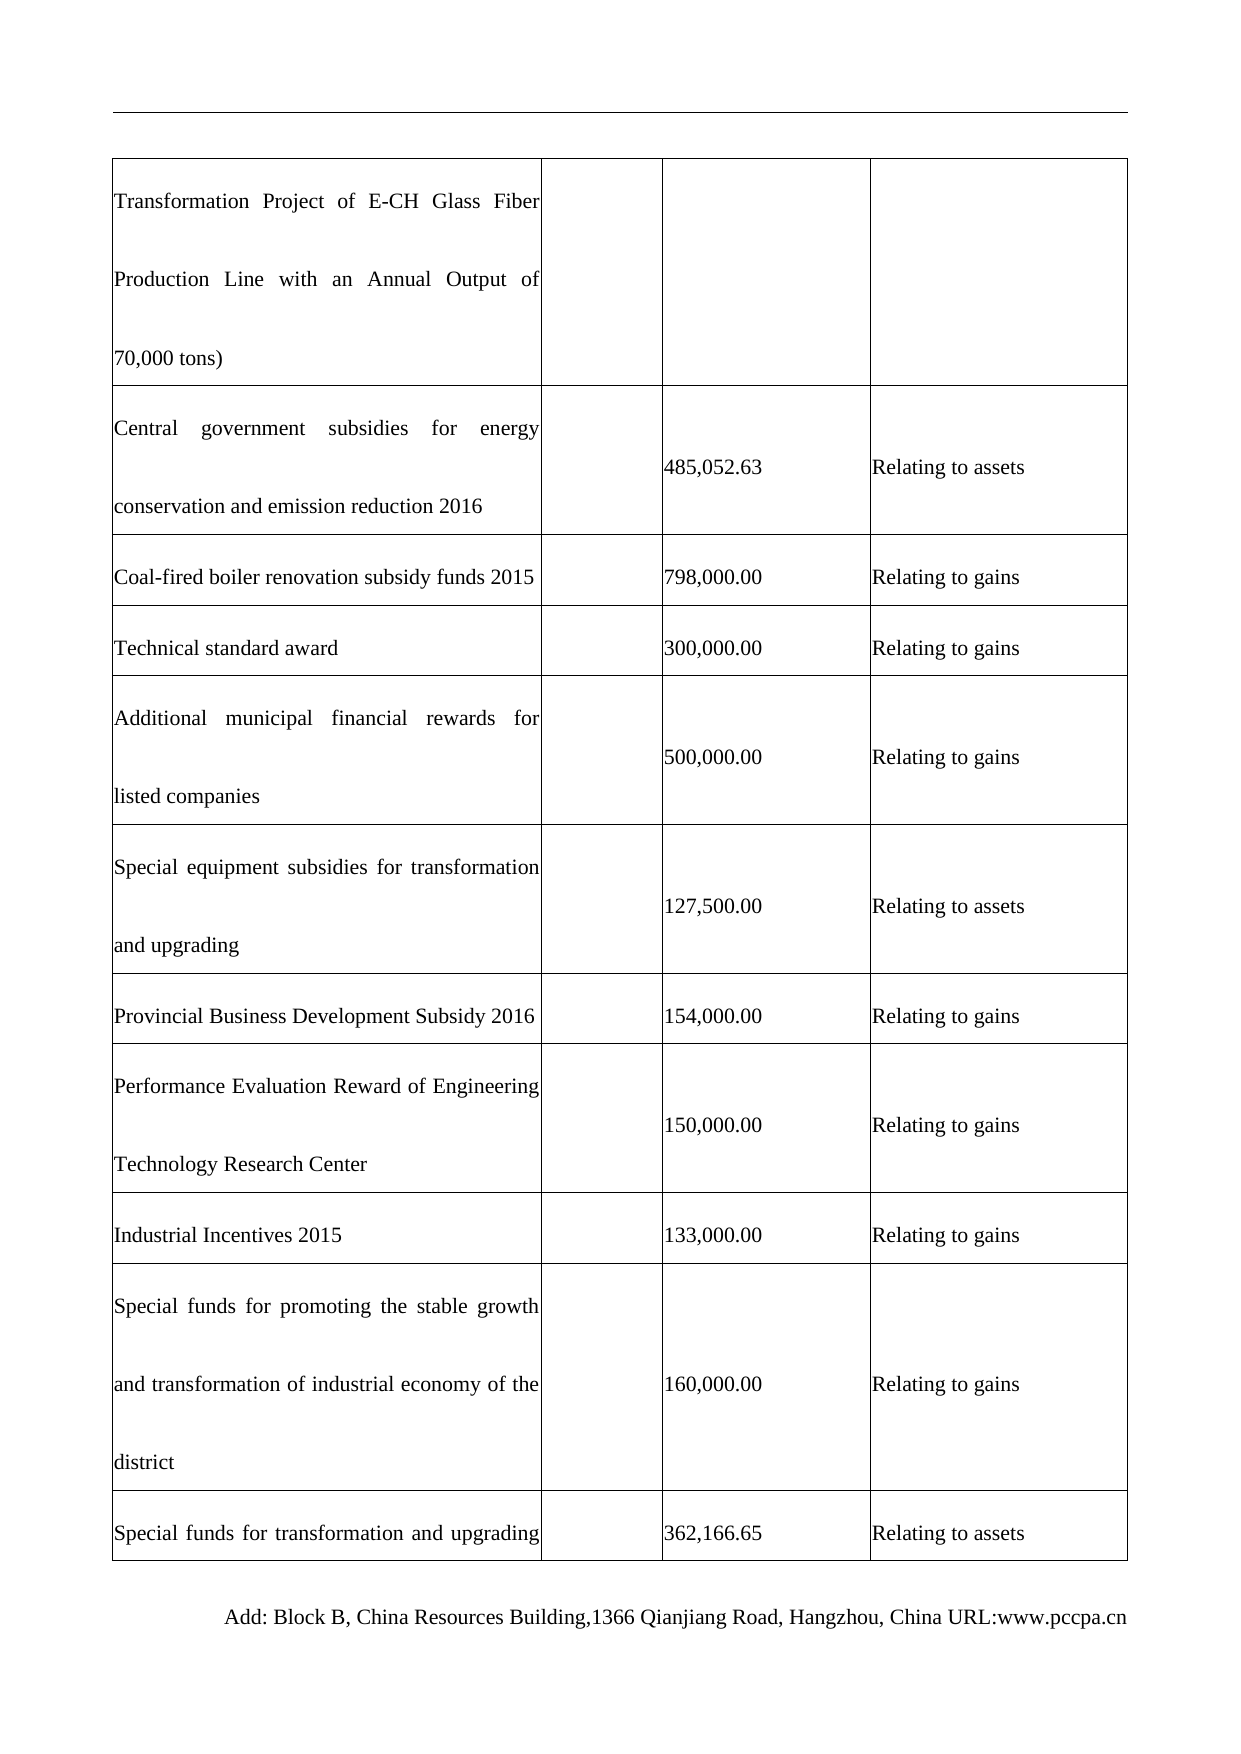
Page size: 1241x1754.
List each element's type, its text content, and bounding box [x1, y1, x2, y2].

table_cell Relating to gains [871, 1193, 1127, 1263]
table_cell 798,000.00 [663, 535, 870, 604]
table_cell [542, 1491, 662, 1560]
table_cell 500,000.00 [663, 676, 870, 824]
table_cell Special funds for transformation and upgrading [113, 1491, 541, 1560]
table_cell Transformation Project of E-CH Glass Fiber Production Line with an Annual Output of 70,000 tons) [113, 159, 541, 385]
table_cell 133,000.00 [663, 1193, 870, 1263]
table_cell [542, 974, 662, 1043]
table_cell 300,000.00 [663, 606, 870, 675]
table_cell Performance Evaluation Reward of Engineering Technology Research Center [113, 1044, 541, 1192]
table_cell 160,000.00 [663, 1264, 870, 1489]
table_cell Relating to gains [871, 974, 1127, 1043]
table_cell 154,000.00 [663, 974, 870, 1043]
table_cell [542, 1193, 662, 1263]
table_cell Coal-fired boiler renovation subsidy funds 2015 [113, 535, 541, 604]
table_cell 362,166.65 [663, 1491, 870, 1560]
table_cell [871, 159, 1127, 385]
table_cell Relating to assets [871, 825, 1127, 973]
table_cell Relating to gains [871, 676, 1127, 824]
table_cell [542, 159, 662, 385]
table_cell [542, 676, 662, 824]
table_cell Relating to assets [871, 386, 1127, 534]
table_cell [542, 825, 662, 973]
table_cell Special funds for promoting the stable growth and transformation of industrial economy of the district [113, 1264, 541, 1489]
table_cell Relating to gains [871, 535, 1127, 604]
table_cell Technical standard award [113, 606, 541, 675]
table_cell [542, 1264, 662, 1489]
table_cell Special equipment subsidies for transformation and upgrading [113, 825, 541, 973]
table_cell Industrial Incentives 2015 [113, 1193, 541, 1263]
table_cell Additional municipal financial rewards for listed companies [113, 676, 541, 824]
table_cell Central government subsidies for energy conservation and emission reduction 2016 [113, 386, 541, 534]
table_cell [663, 159, 870, 385]
table_cell Relating to gains [871, 1264, 1127, 1489]
table_cell [542, 386, 662, 534]
table_cell 485,052.63 [663, 386, 870, 534]
table_cell Relating to gains [871, 606, 1127, 675]
table_cell [542, 606, 662, 675]
table_cell 150,000.00 [663, 1044, 870, 1192]
table_cell [542, 1044, 662, 1192]
table_cell Provincial Business Development Subsidy 2016 [113, 974, 541, 1043]
table_cell 127,500.00 [663, 825, 870, 973]
table_cell Relating to gains [871, 1044, 1127, 1192]
table_cell Relating to assets [871, 1491, 1127, 1560]
table_cell [542, 535, 662, 604]
